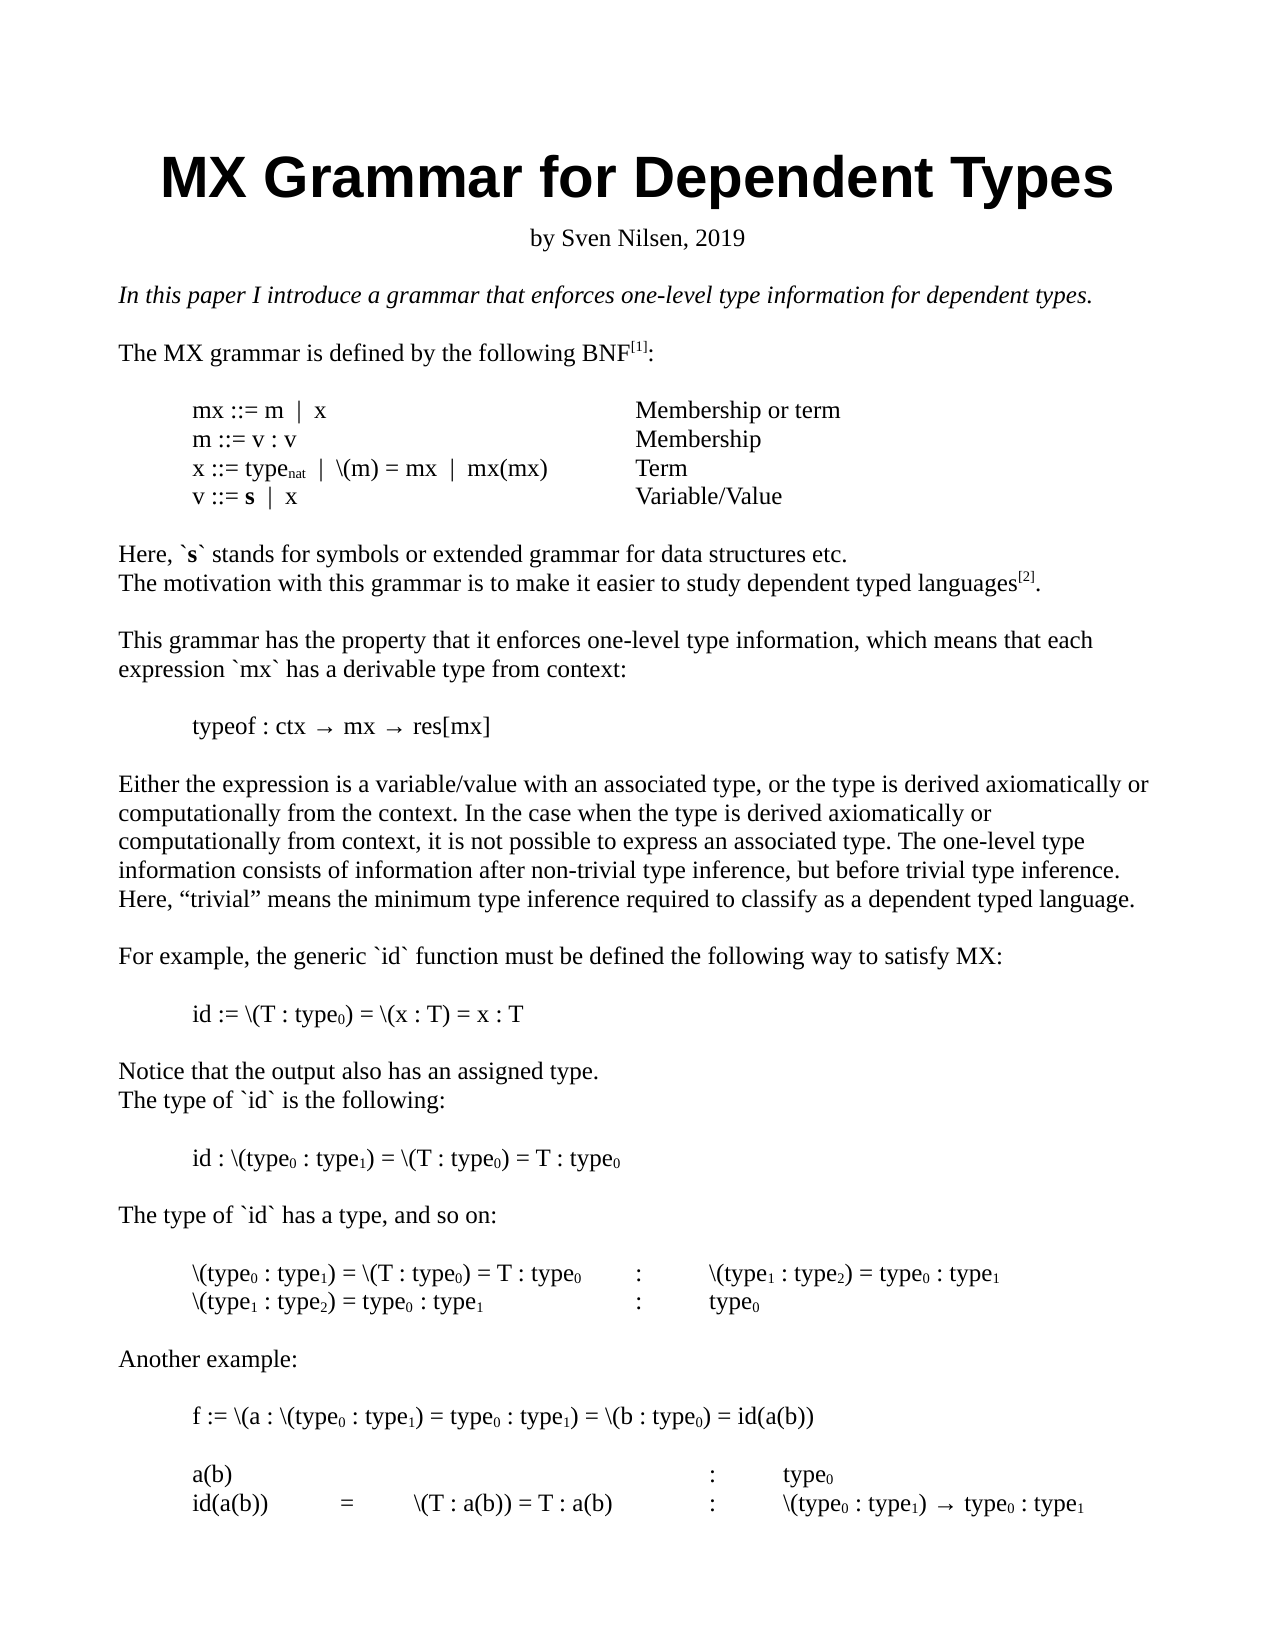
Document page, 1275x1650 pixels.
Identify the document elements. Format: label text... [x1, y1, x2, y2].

text typeof : ctx → mx → res[mx] [118, 711, 1157, 740]
text v ::= s | x Variable/Value [118, 481, 1157, 510]
text The motivation with this grammar is to make it easier to study dependent typed languages[2]. [118, 568, 1157, 596]
text Either the expression is a variable/value with an associated type, or the type is derived axiomatically or computationally from the context. In the case when the type is derived axiomatically or computationally from context, it is not possible to express an associated type. The one-level type information consists of information after non-trivial type inference, but before trivial type inference. Here, “trivial” means the minimum type inference required to classify as a dependent typed language. [118, 769, 1157, 913]
text \(type0 : type1) = \(T : type0) = T : type0 : \(type1 : type2) = type0 : type1 [118, 1258, 1157, 1286]
text a(b) : type0 [118, 1459, 1157, 1488]
text The type of `id` is the following: [118, 1085, 1157, 1114]
text id(a(b)) = \(T : a(b)) = T : a(b) : \(type0 : type1) → type0 : type1 [118, 1488, 1157, 1516]
text mx ::= m | x Membership or term [118, 395, 1157, 424]
text The type of `id` has a type, and so on: [118, 1200, 1157, 1229]
text Another example: [118, 1344, 1157, 1373]
text id := \(T : type0) = \(x : T) = x : T [118, 999, 1157, 1028]
text by Sven Nilsen, 2019 [118, 223, 1157, 251]
text f := \(a : \(type0 : type1) = type0 : type1) = \(b : type0) = id(a(b)) [118, 1401, 1157, 1430]
text In this paper I introduce a grammar that enforces one-level type information for dependent types. [118, 280, 1157, 309]
text \(type1 : type2) = type0 : type1 : type0 [118, 1286, 1157, 1315]
text The MX grammar is defined by the following BNF[1]: [118, 338, 1157, 366]
text For example, the generic `id` function must be defined the following way to satisfy MX: [118, 941, 1157, 970]
title MX Grammar for Dependent Types [118, 143, 1157, 210]
text Here, `s` stands for symbols or extended grammar for data structures etc. [118, 539, 1157, 568]
text Notice that the output also has an assigned type. [118, 1056, 1157, 1085]
text m ::= v : v Membership [118, 424, 1157, 453]
text This grammar has the property that it enforces one-level type information, which means that each expression `mx` has a derivable type from context: [118, 625, 1157, 683]
text x ::= typenat | \(m) = mx | mx(mx) Term [118, 453, 1157, 481]
text id : \(type0 : type1) = \(T : type0) = T : type0 [118, 1143, 1157, 1171]
